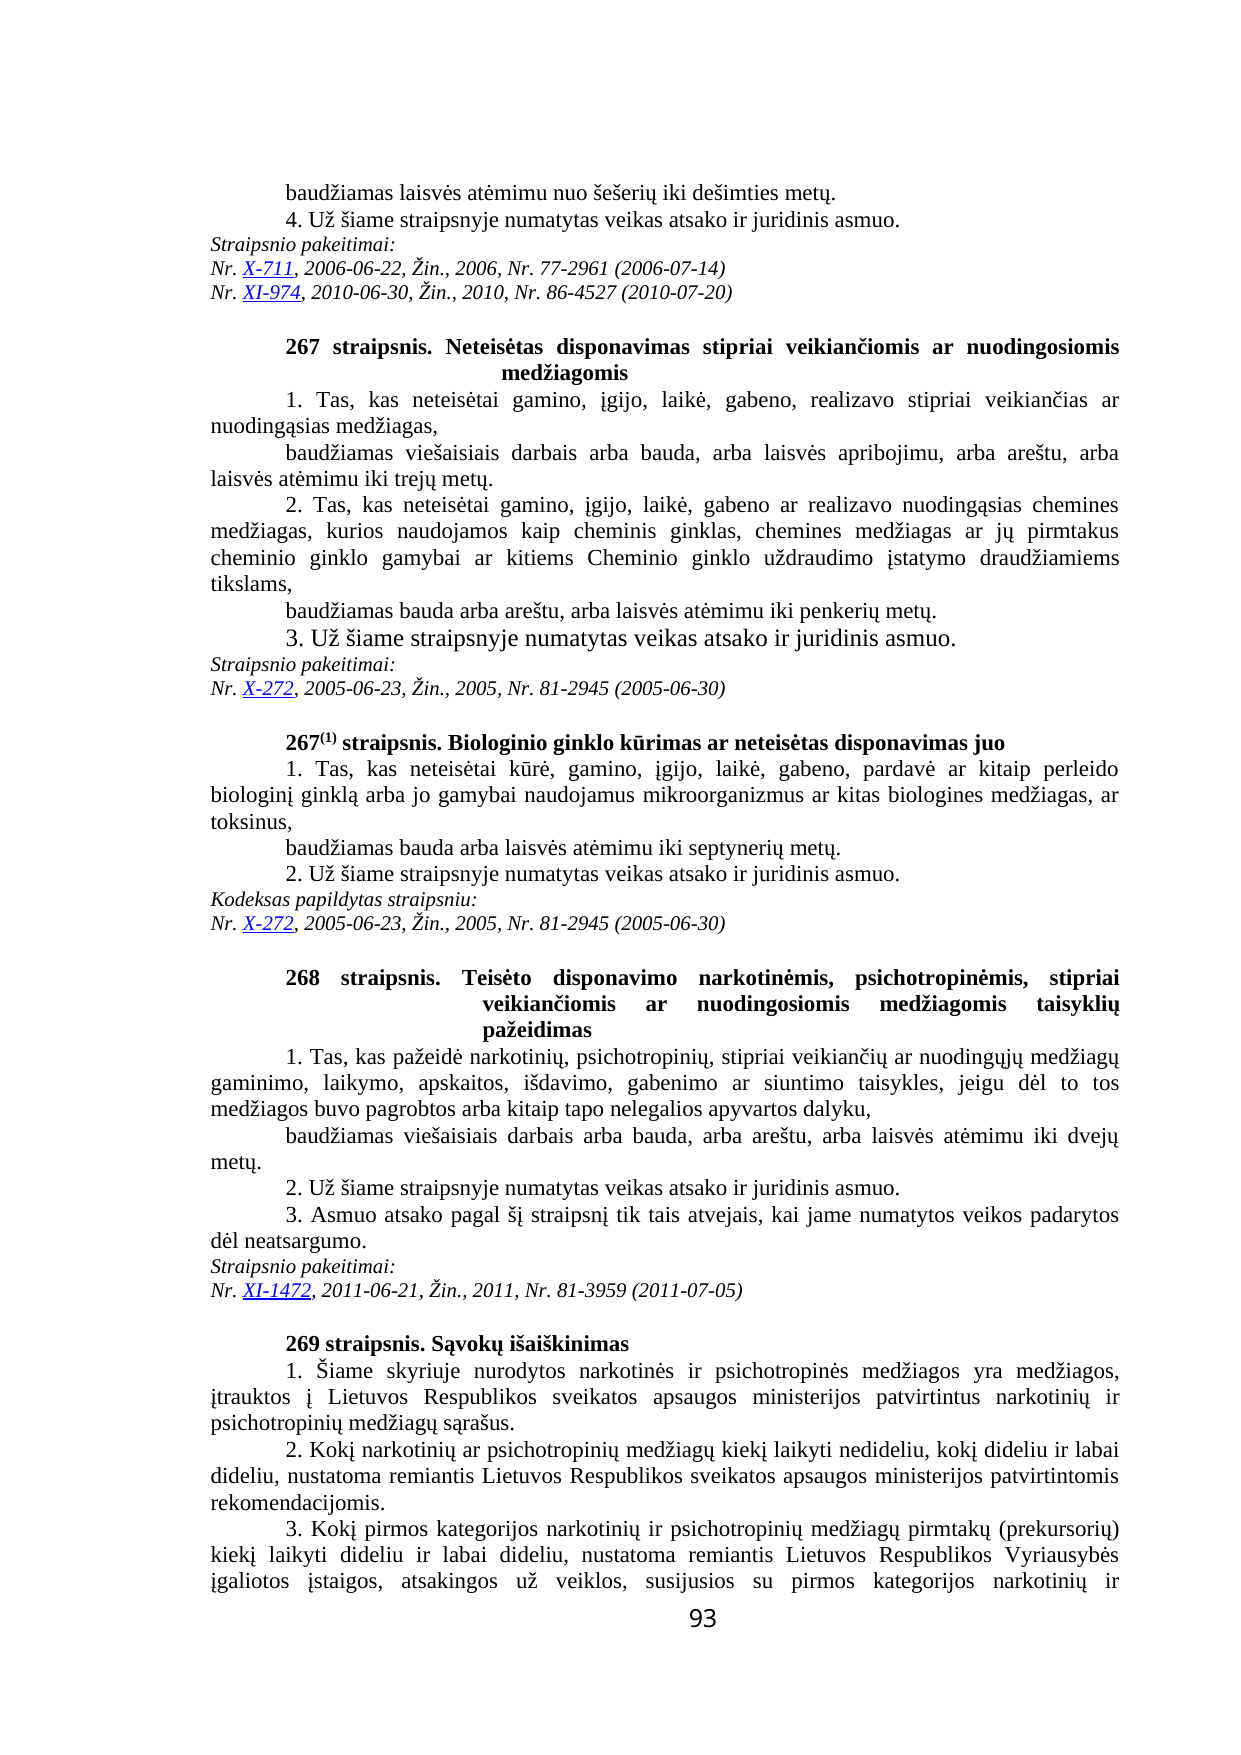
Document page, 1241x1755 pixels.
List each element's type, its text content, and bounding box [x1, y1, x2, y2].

text Nr. XI-1472, 2011-06-21, Žin., 2011, Nr. 81-3959 (2011-07-05) [210, 1278, 1120, 1302]
text Kodeksas papildytas straipsniu: [210, 887, 1120, 911]
text 2. Tas, kas neteisėtai gamino, įgijo, laikė, gabeno ar realizavo nuodingąsias chemines medžiagas, kurios naudojamos kaip cheminis ginklas, chemines medžiagas ar jų pirmtakus cheminio ginklo gamybai ar kitiems Cheminio ginklo uždraudimo įstatymo draudžiamiems tikslams, [210, 491, 1120, 597]
text 267(1) straipsnis. Biologinio ginklo kūrimas ar neteisėtas disponavimas juo [210, 729, 1120, 755]
text 1. Tas, kas pažeidė narkotinių, psichotropinių, stipriai veikiančių ar nuodingųjų medžiagų gaminimo, laikymo, apskaitos, išdavimo, gabenimo ar siuntimo taisykles, jeigu dėl to tos medžiagos buvo pagrobtos arba kitaip tapo nelegalios apyvartos dalyku, [210, 1043, 1120, 1122]
text 3. Už šiame straipsnyje numatytas veikas atsako ir juridinis asmuo. [210, 623, 1120, 652]
text baudžiamas bauda arba areštu, arba laisvės atėmimu iki penkerių metų. [210, 597, 1120, 623]
text 1. Tas, kas neteisėtai kūrė, gamino, įgijo, laikė, gabeno, pardavė ar kitaip perleido biologinį ginklą arba jo gamybai naudojamus mikroorganizmus ar kitas biologines medžiagas, ar toksinus, [210, 755, 1120, 834]
text 4. Už šiame straipsnyje numatytas veikas atsako ir juridinis asmuo. [210, 206, 1120, 232]
text 2. Už šiame straipsnyje numatytas veikas atsako ir juridinis asmuo. [210, 1174, 1120, 1201]
text 3. Asmuo atsako pagal šį straipsnį tik tais atvejais, kai jame numatytos veikos padarytos dėl neatsargumo. [210, 1201, 1120, 1253]
text 1. Šiame skyriuje nurodytos narkotinės ir psichotropinės medžiagos yra medžiagos, įtrauktos į Lietuvos Respublikos sveikatos apsaugos ministerijos patvirtintus narkotinių ir psichotropinių medžiagų sąrašus. [210, 1357, 1120, 1436]
text Nr. X-711, 2006-06-22, Žin., 2006, Nr. 77-2961 (2006-07-14) [210, 256, 1120, 280]
text Straipsnio pakeitimai: [210, 1253, 1120, 1278]
text Straipsnio pakeitimai: [210, 232, 1120, 256]
text 3. Kokį pirmos kategorijos narkotinių ir psichotropinių medžiagų pirmtakų (prekursorių) kiekį laikyti dideliu ir labai dideliu, nustatoma remiantis Lietuvos Respublikos Vyriausybės įgaliotos įstaigos, atsakingos už veiklos, susijusios su pirmos kategorijos narkotinių ir [210, 1515, 1120, 1594]
text 1. Tas, kas neteisėtai gamino, įgijo, laikė, gabeno, realizavo stipriai veikiančias ar nuodingąsias medžiagas, [210, 386, 1120, 438]
text 267 straipsnis. Neteisėtas disponavimas stipriai veikiančiomis ar nuodingosiomis medžiagomis [285, 333, 1120, 386]
text 2. Už šiame straipsnyje numatytas veikas atsako ir juridinis asmuo. [210, 860, 1120, 887]
text Nr. XI-974, 2010-06-30, Žin., 2010, Nr. 86-4527 (2010-07-20) [210, 280, 1120, 304]
text Straipsnio pakeitimai: [210, 652, 1120, 676]
text Nr. X-272, 2005-06-23, Žin., 2005, Nr. 81-2945 (2005-06-30) [210, 676, 1120, 700]
text 268 straipsnis. Teisėto disponavimo narkotinėmis, psichotropinėmis, stipriai veikiančiomis ar nuodingosiomis medžiagomis taisyklių pažeidimas [285, 964, 1120, 1043]
text baudžiamas viešaisiais darbais arba bauda, arba areštu, arba laisvės atėmimu iki dvejų metų. [210, 1122, 1120, 1174]
text baudžiamas bauda arba laisvės atėmimu iki septynerių metų. [210, 834, 1120, 860]
text baudžiamas laisvės atėmimu nuo šešerių iki dešimties metų. [210, 179, 1120, 206]
text Nr. X-272, 2005-06-23, Žin., 2005, Nr. 81-2945 (2005-06-30) [210, 911, 1120, 935]
text 269 straipsnis. Sąvokų išaiškinimas [210, 1330, 1120, 1357]
text 2. Kokį narkotinių ar psichotropinių medžiagų kiekį laikyti nedideliu, kokį dideliu ir labai dideliu, nustatoma remiantis Lietuvos Respublikos sveikatos apsaugos ministerijos patvirtintomis rekomendacijomis. [210, 1436, 1120, 1515]
text baudžiamas viešaisiais darbais arba bauda, arba laisvės apribojimu, arba areštu, arba laisvės atėmimu iki trejų metų. [210, 438, 1120, 491]
